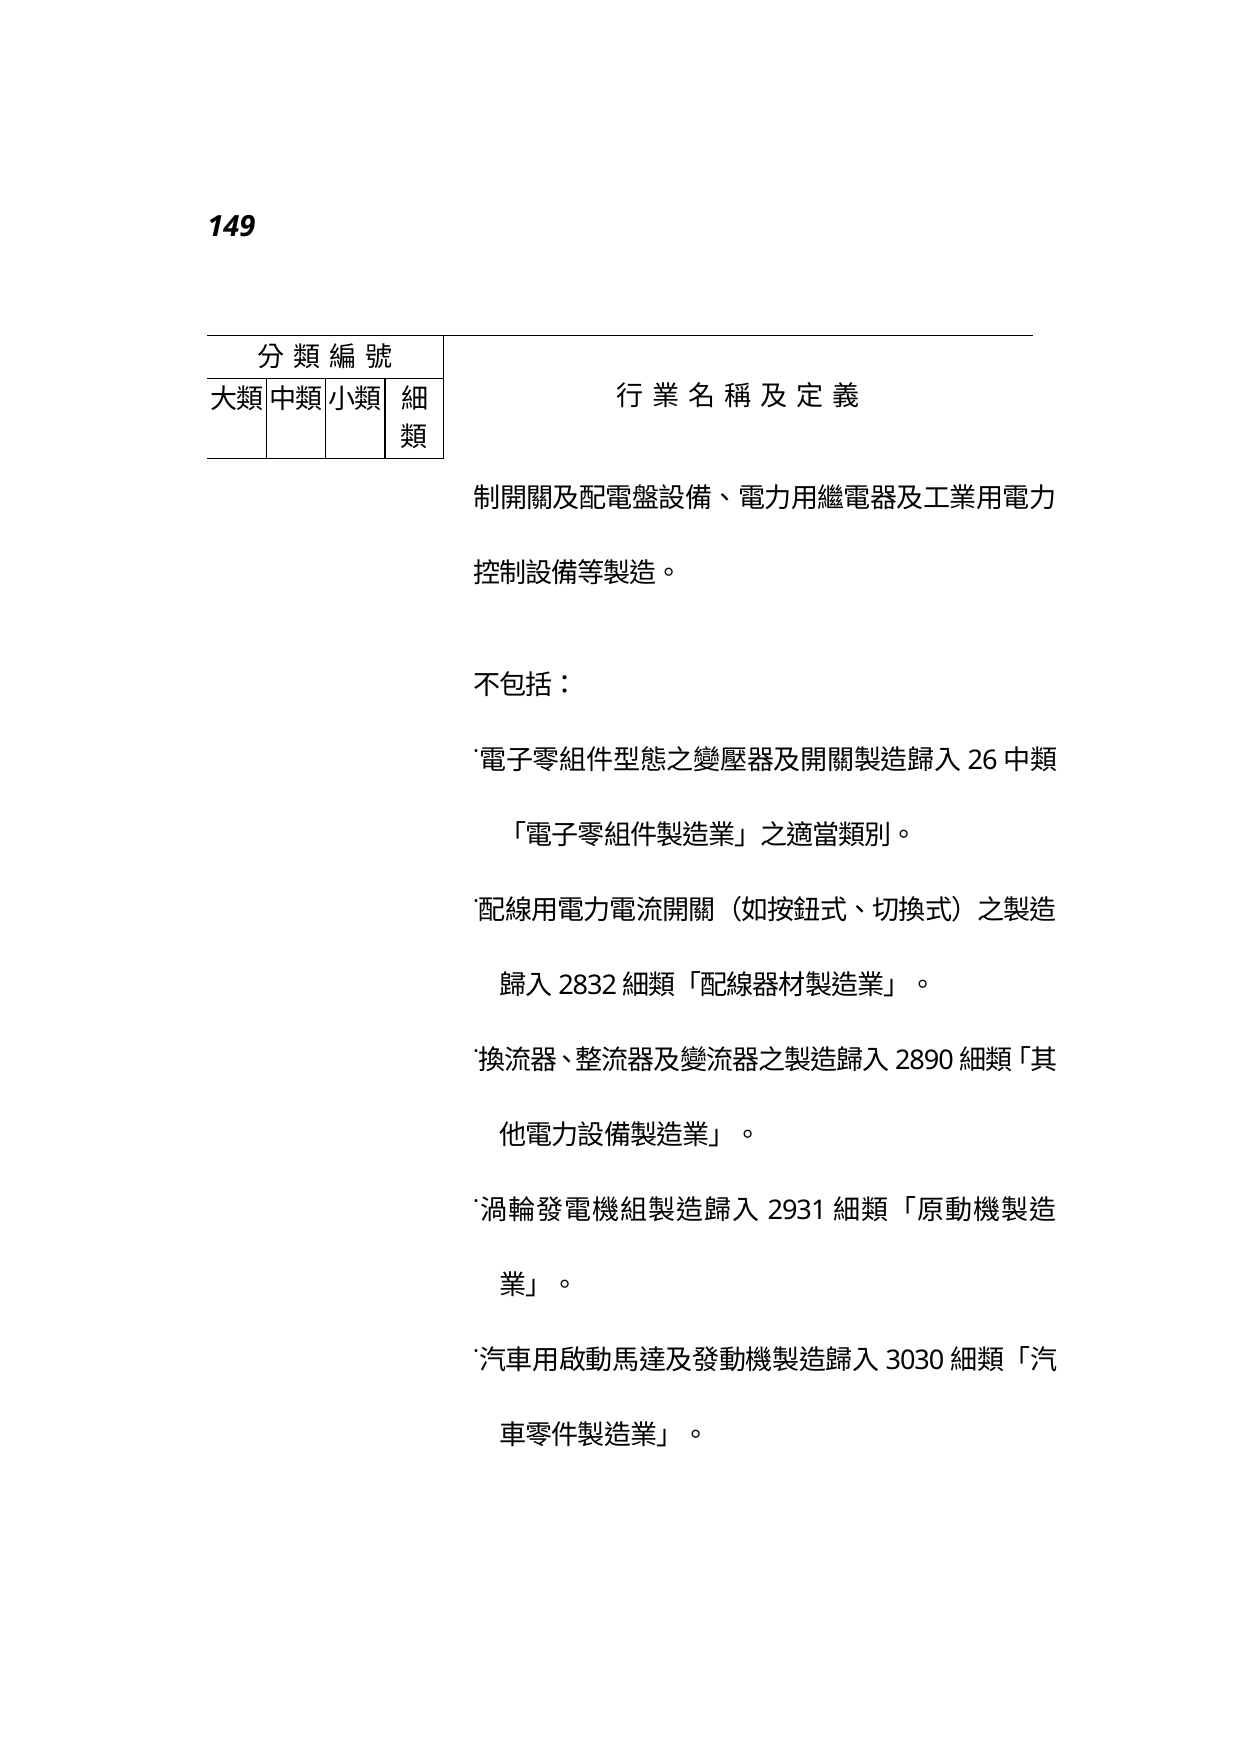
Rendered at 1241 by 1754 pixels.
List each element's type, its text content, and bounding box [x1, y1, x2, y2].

table_header 行 業 名 稱 及 定 義 [444, 336, 1032, 458]
table_cell 制開關及配電盤設備、電力用繼電器及工業用電力控制設備等製造。 不包括： ˙電子零組件型態之變壓器及開關製造歸入26中類「電子零組件製造業」之適當類別。 ˙配線用電力電流開關（如按鈕式、切換式）之製造歸入2832細類「配線器材製造業」。 ˙換流器、整流器及變流器之製造歸入2890細類「其他電力設備製造業」。 ˙渦輪發電機組製造歸入2931細類「原動機製造業」。 ˙汽車用啟動馬達及發動機製造歸入3030細類「汽車零件製造業」。 [470, 458, 1060, 1508]
table_cell 中類 [267, 379, 325, 458]
table_cell [233, 459, 292, 1508]
table_header [1033, 335, 1060, 378]
table_cell [1033, 378, 1060, 458]
table_cell [412, 458, 470, 1508]
table_cell 大類 [207, 379, 266, 458]
table_cell 小類 [326, 379, 384, 458]
table_cell [207, 459, 233, 1508]
table_header 分 類 編 號 [207, 336, 443, 378]
table_cell [351, 459, 412, 1508]
table_cell 細類 [386, 379, 443, 458]
table_cell [293, 459, 351, 1508]
